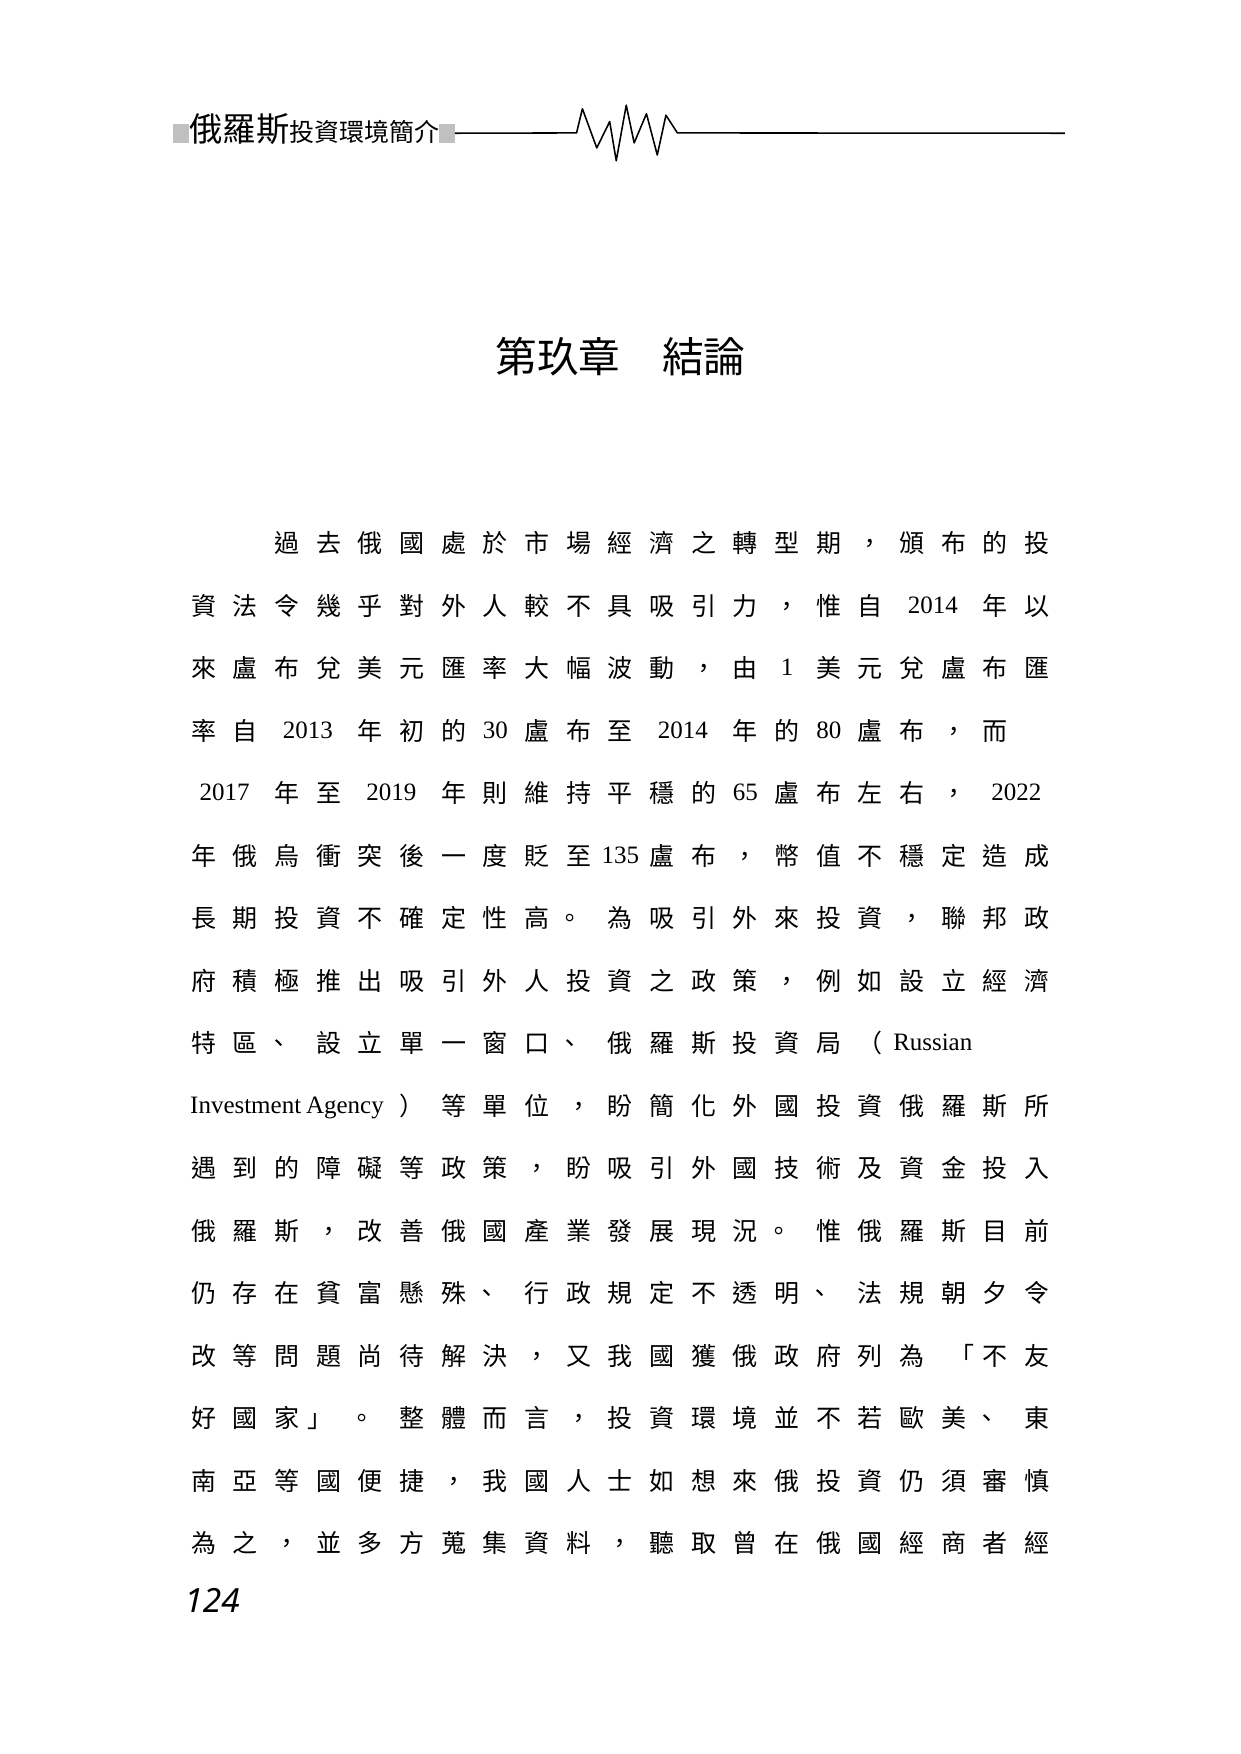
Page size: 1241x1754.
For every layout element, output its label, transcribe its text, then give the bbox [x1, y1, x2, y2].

text 過去俄國處於市場經濟之轉型期，頒布的投資法令幾乎對外人較不具吸引力，惟自2014年以來盧布兌美元匯率大幅波動，由1美元兌盧布匯率自2013年初的30盧布至2014年的80盧布，而2017年至2019年則維持平穩的65盧布左右，2022年俄烏衝突後一度貶至135盧布，幣值不穩定造成長期投資不確定性高。為吸引外來投資，聯邦政府積極推出吸引外人投資之政策，例如設立經濟特區、設立單一窗口、俄羅斯投資局（Russian Investment Agency）等單位，盼簡化外國投資俄羅斯所遇到的障礙等政策，盼吸引外國技術及資金投入俄羅斯，改善俄國產業發展現況。惟俄羅斯目前仍存在貧富懸殊、行政規定不透明、法規朝夕令改等問題尚待解決，又我國獲俄政府列為「不友好國家」。整體而言，投資環境並不若歐美、東南亞等國便捷，我國人士如想來俄投資仍須審慎為之，並多方蒐集資料，聽取曾在俄國經商者經 [183, 500, 1058, 1563]
text 第玖章 結論 [183, 313, 1058, 375]
